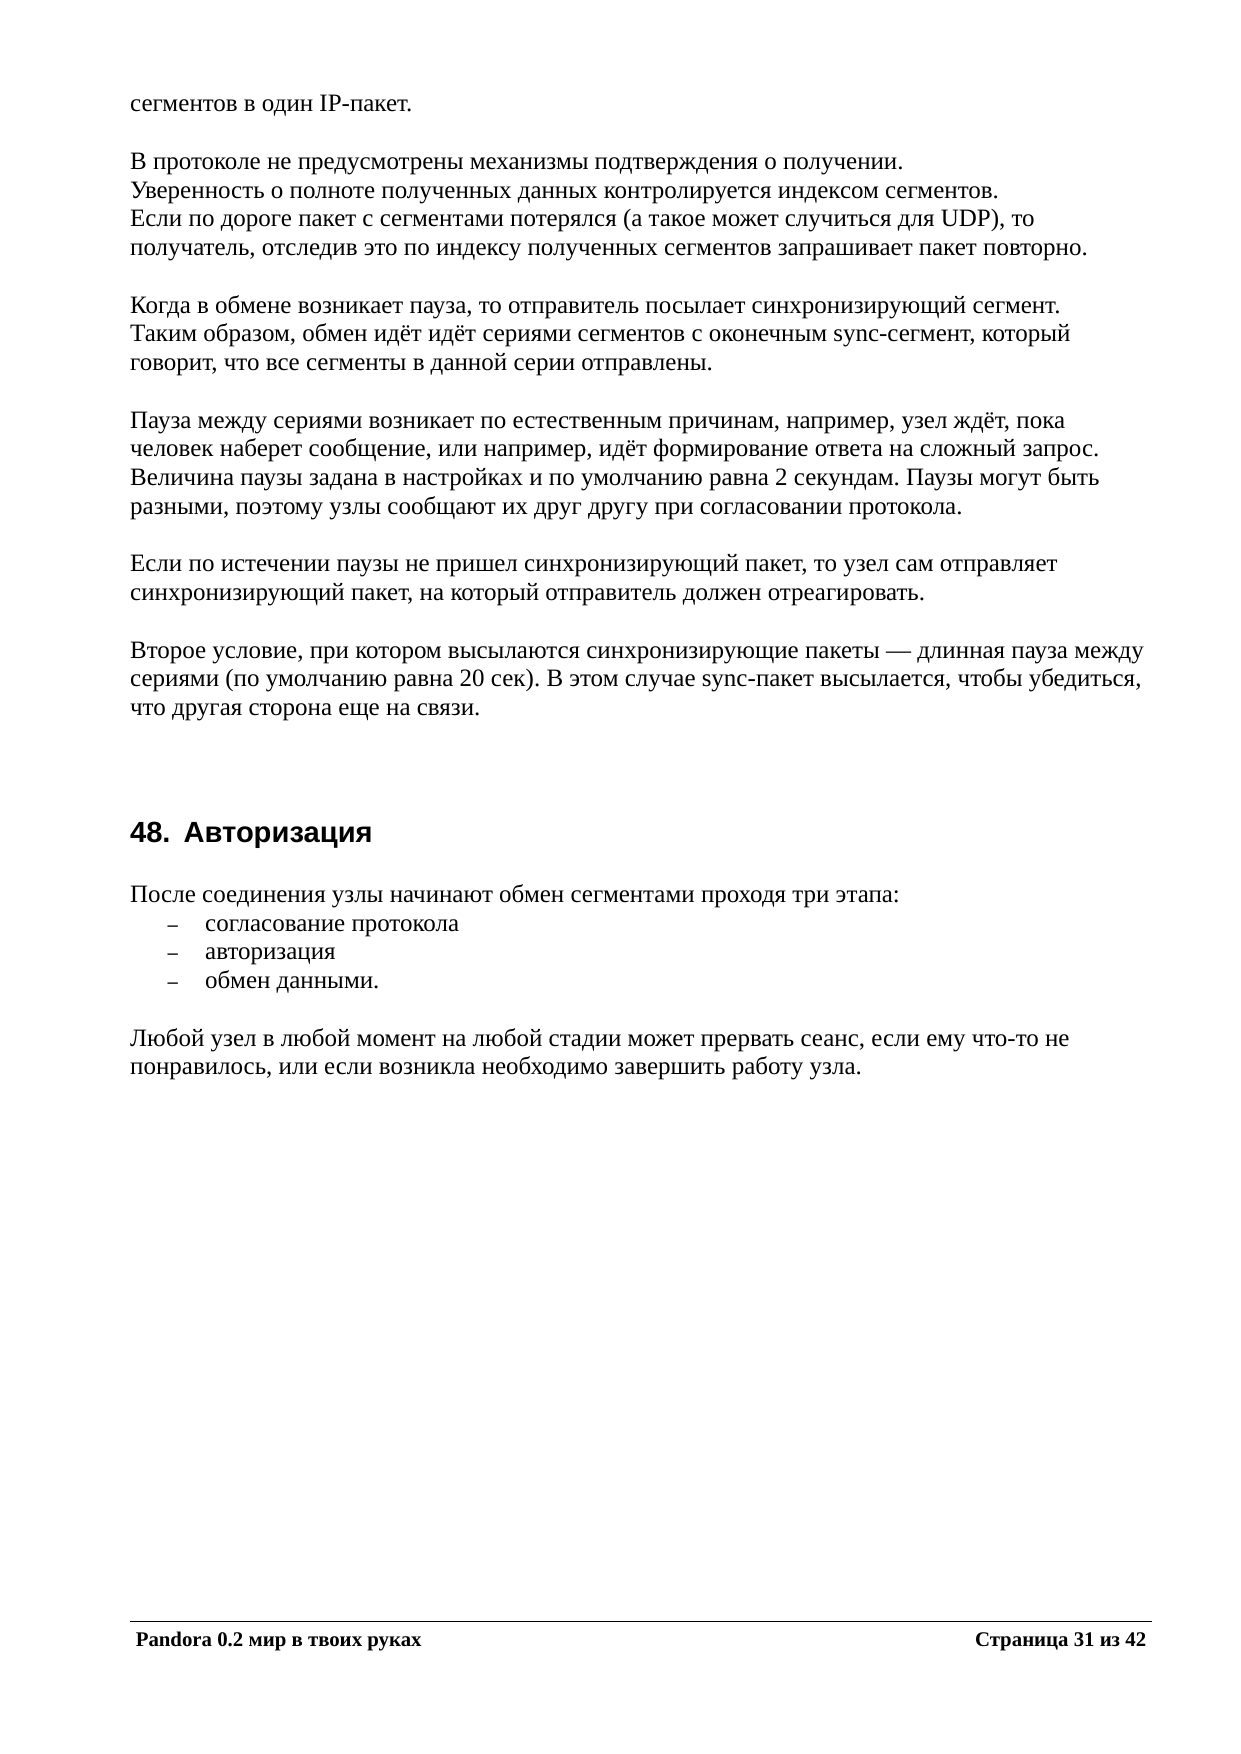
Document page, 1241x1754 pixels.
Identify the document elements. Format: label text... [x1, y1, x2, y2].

list согласование протокола [167, 908, 1152, 936]
list авторизация [167, 936, 1152, 965]
text Величина паузы задана в настройках и по умолчанию равна 2 секундам. Паузы могут быть разными, поэтому узлы сообщают их друг другу при согласовании протокола. [130, 462, 1152, 520]
text Любой узел в любой момент на любой стадии может прервать сеанс, если ему что-то не понравилось, или если возникла необходимо завершить работу узла. [130, 1023, 1152, 1080]
text Второе условие, при котором высылаются синхронизирующие пакеты — длинная пауза между сериями (по умолчанию равна 20 сек). В этом случае sync-пакет высылается, чтобы убедиться, что другая сторона еще на связи. [130, 635, 1152, 721]
text Таким образом, обмен идёт идёт сериями сегментов с оконечным sync-сегмент, который говорит, что все сегменты в данной серии отправлены. [130, 318, 1152, 376]
text Уверенность о полноте полученных данных контролируется индексом сегментов. [130, 175, 1152, 203]
subtitle Авторизация [130, 815, 1152, 849]
text сегментов в один IP-пакет. [130, 88, 1152, 117]
text Если по дороге пакет с сегментами потерялся (а такое может случиться для UDP), то получатель, отследив это по индексу полученных сегментов запрашивает пакет повторно. [130, 203, 1152, 261]
text Если по истечении паузы не пришел синхронизирующий пакет, то узел сам отправляет синхронизирующий пакет, на который отправитель должен отреагировать. [130, 548, 1152, 606]
text Когда в обмене возникает пауза, то отправитель посылает синхронизирующий сегмент. [130, 290, 1152, 318]
text Пауза между сериями возникает по естественным причинам, например, узел ждёт, пока человек наберет сообщение, или например, идёт формирование ответа на сложный запрос. [130, 405, 1152, 462]
text В протоколе не предусмотрены механизмы подтверждения о получении. [130, 146, 1152, 175]
text После соединения узлы начинают обмен сегментами проходя три этапа: [130, 879, 1152, 908]
list обмен данными. [167, 965, 1152, 994]
